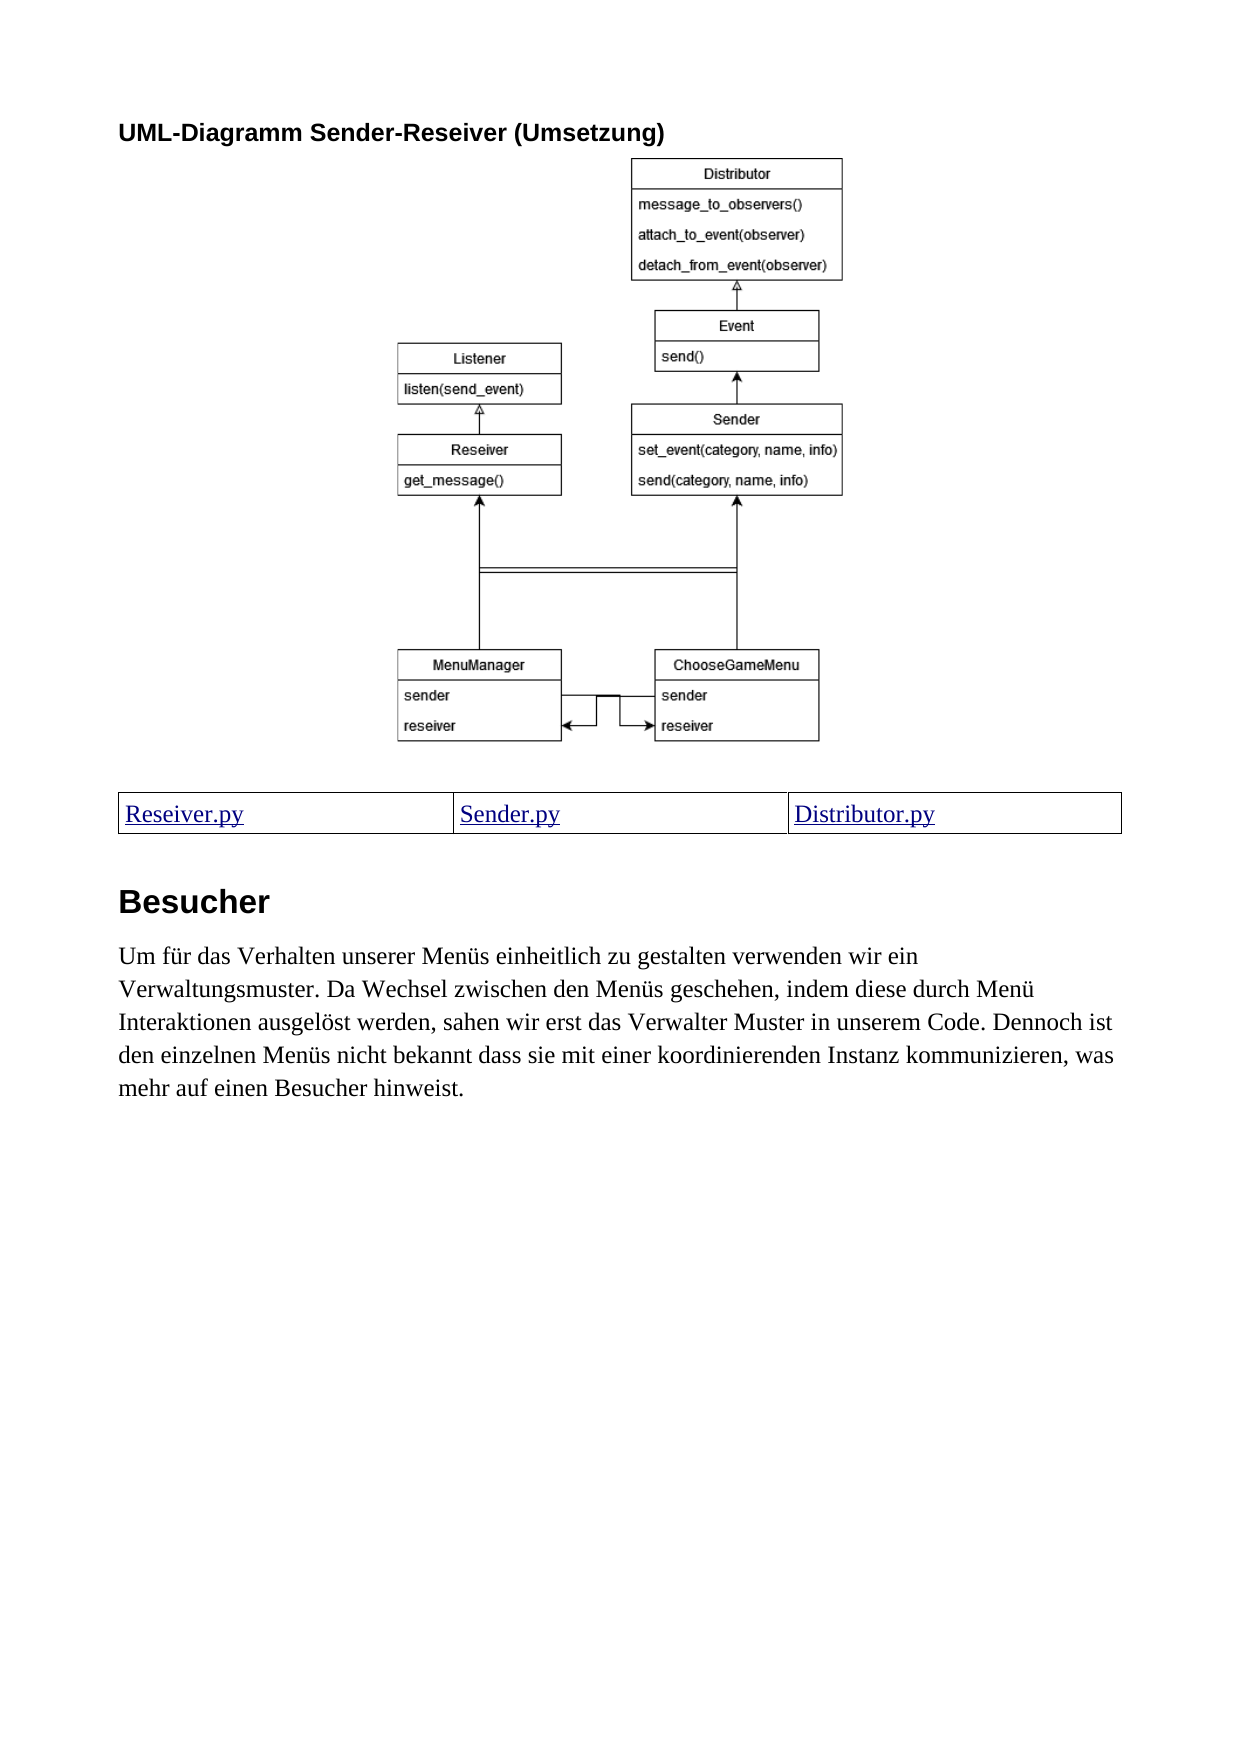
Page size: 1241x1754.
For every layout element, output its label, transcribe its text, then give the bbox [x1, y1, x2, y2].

picture [397, 158, 843, 745]
text UML-Diagramm Sender-Reseiver (Umsetzung) [118, 118, 1122, 773]
table_header Reseiver.py [119, 793, 453, 833]
text Besucher [118, 882, 1122, 920]
table_header Sender.py [454, 793, 787, 833]
table_header Distributor.py [789, 793, 1121, 833]
text Um für das Verhalten unserer Menüs einheitlich zu gestalten verwenden wir ein Verwaltungsmuster. Da Wechsel zwischen den Menüs geschehen, indem diese durch Menü Interaktionen ausgelöst werden, sahen wir erst das Verwalter Muster in unserem Code. Dennoch ist den einzelnen Menüs nicht bekannt dass sie mit einer koordinierenden Instanz kommunizieren, was mehr auf einen Besucher hinweist. [118, 941, 1122, 1102]
